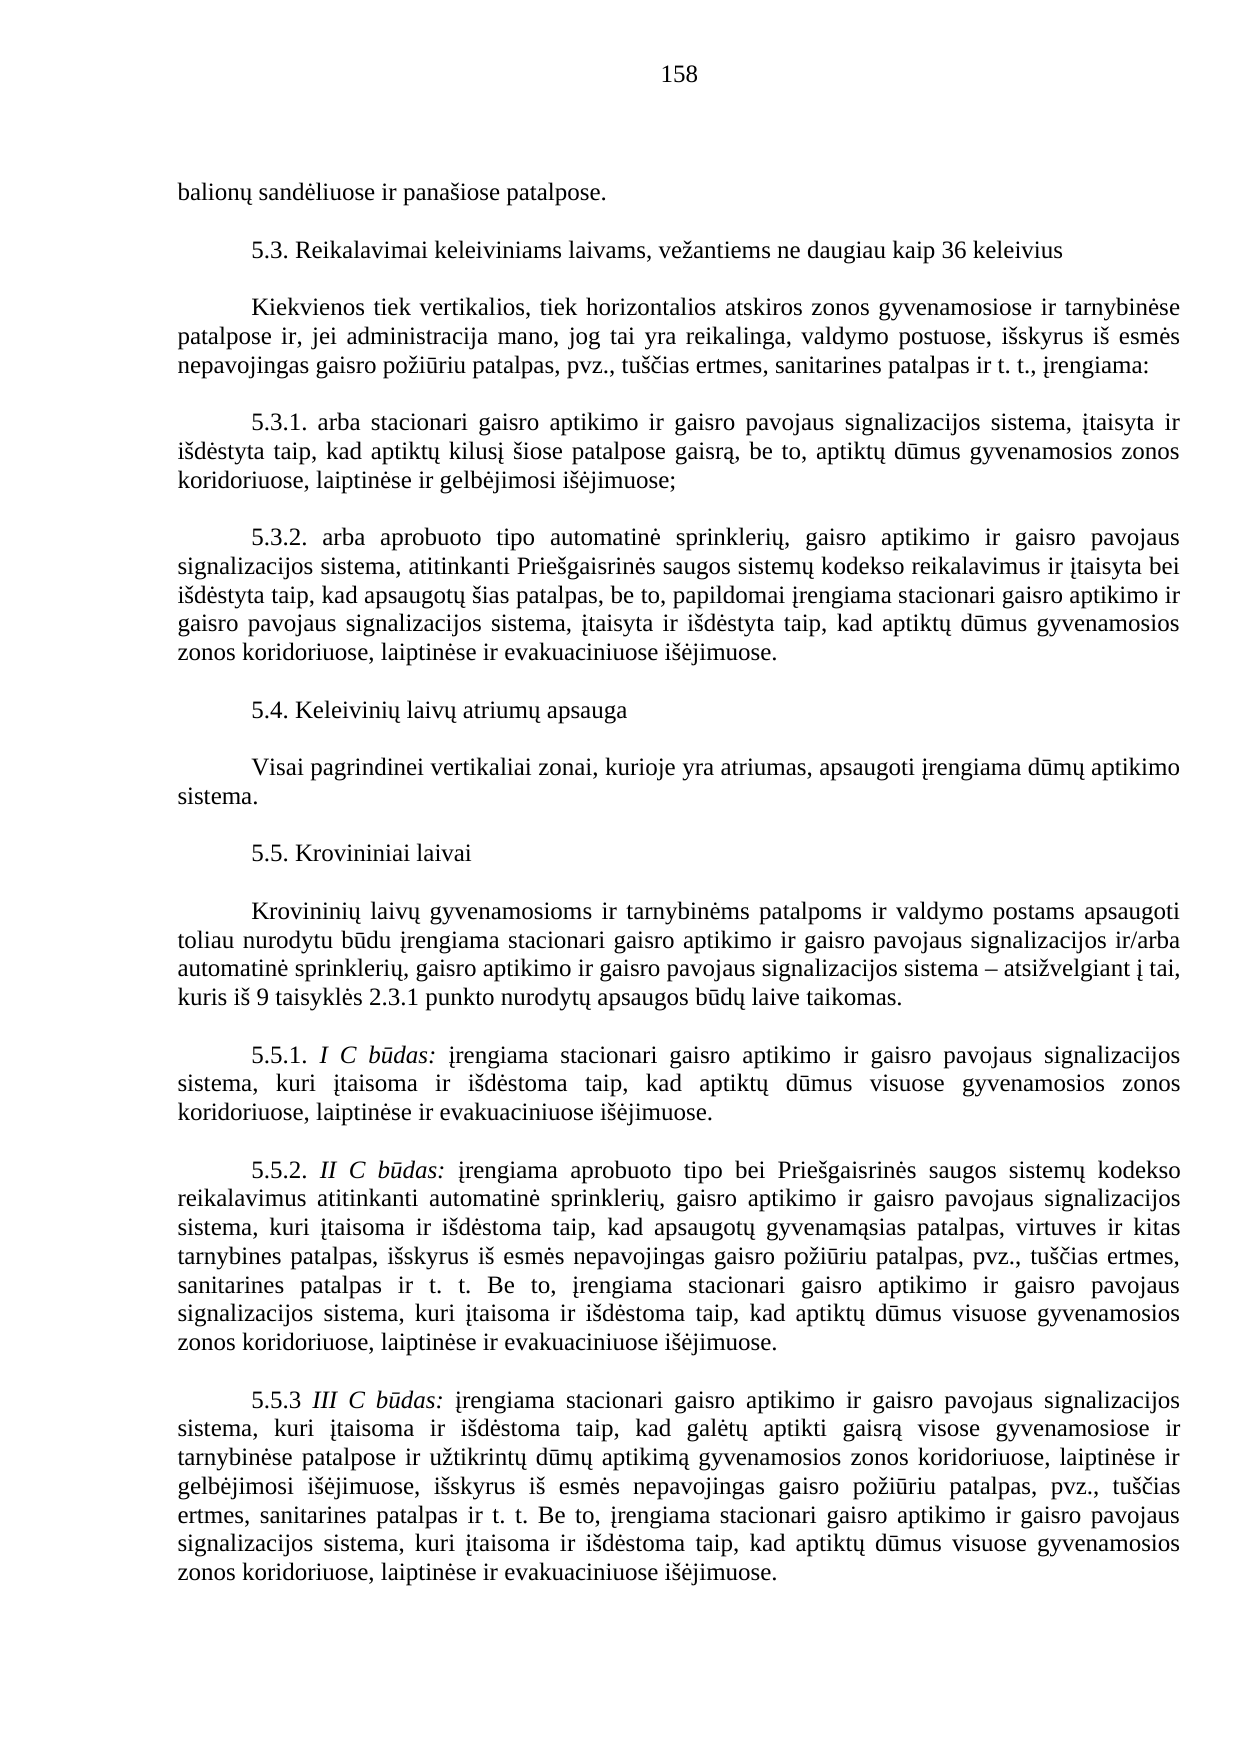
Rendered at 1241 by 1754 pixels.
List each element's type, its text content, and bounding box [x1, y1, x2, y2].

text 5.5. Krovininiai laivai [177, 838, 1181, 867]
text 5.4. Keleivinių laivų atriumų apsauga [177, 695, 1181, 723]
text Kiekvienos tiek vertikalios, tiek horizontalios atskiros zonos gyvenamosiose ir tarnybinėse patalpose ir, jei administracija mano, jog tai yra reikalinga, valdymo postuose, išskyrus iš esmės nepavojingas gaisro požiūriu patalpas, pvz., tuščias ertmes, sanitarines patalpas ir t. t., įrengiama: [177, 292, 1181, 378]
text 5.5.2. II C būdas: įrengiama aprobuoto tipo bei Priešgaisrinės saugos sistemų kodekso reikalavimus atitinkanti automatinė sprinklerių, gaisro aptikimo ir gaisro pavojaus signalizacijos sistema, kuri įtaisoma ir išdėstoma taip, kad apsaugotų gyvenamąsias patalpas, virtuves ir kitas tarnybines patalpas, išskyrus iš esmės nepavojingas gaisro požiūriu patalpas, pvz., tuščias ertmes, sanitarines patalpas ir t. t. Be to, įrengiama stacionari gaisro aptikimo ir gaisro pavojaus signalizacijos sistema, kuri įtaisoma ir išdėstoma taip, kad aptiktų dūmus visuose gyvenamosios zonos koridoriuose, laiptinėse ir evakuaciniuose išėjimuose. [177, 1155, 1181, 1356]
text balionų sandėliuose ir panašiose patalpose. [177, 177, 1181, 206]
text 5.3.1. arba stacionari gaisro aptikimo ir gaisro pavojaus signalizacijos sistema, įtaisyta ir išdėstyta taip, kad aptiktų kilusį šiose patalpose gaisrą, be to, aptiktų dūmus gyvenamosios zonos koridoriuose, laiptinėse ir gelbėjimosi išėjimuose; [177, 407, 1181, 493]
text Krovininių laivų gyvenamosioms ir tarnybinėms patalpoms ir valdymo postams apsaugoti toliau nurodytu būdu įrengiama stacionari gaisro aptikimo ir gaisro pavojaus signalizacijos ir/arba automatinė sprinklerių, gaisro aptikimo ir gaisro pavojaus signalizacijos sistema – atsižvelgiant į tai, kuris iš 9 taisyklės 2.3.1 punkto nurodytų apsaugos būdų laive taikomas. [177, 896, 1181, 1011]
text Visai pagrindinei vertikaliai zonai, kurioje yra atriumas, apsaugoti įrengiama dūmų aptikimo sistema. [177, 752, 1181, 810]
text 5.3. Reikalavimai keleiviniams laivams, vežantiems ne daugiau kaip 36 keleivius [177, 235, 1181, 263]
text 5.3.2. arba aprobuoto tipo automatinė sprinklerių, gaisro aptikimo ir gaisro pavojaus signalizacijos sistema, atitinkanti Priešgaisrinės saugos sistemų kodekso reikalavimus ir įtaisyta bei išdėstyta taip, kad apsaugotų šias patalpas, be to, papildomai įrengiama stacionari gaisro aptikimo ir gaisro pavojaus signalizacijos sistema, įtaisyta ir išdėstyta taip, kad aptiktų dūmus gyvenamosios zonos koridoriuose, laiptinėse ir evakuaciniuose išėjimuose. [177, 522, 1181, 666]
text 5.5.3 III C būdas: įrengiama stacionari gaisro aptikimo ir gaisro pavojaus signalizacijos sistema, kuri įtaisoma ir išdėstoma taip, kad galėtų aptikti gaisrą visose gyvenamosiose ir tarnybinėse patalpose ir užtikrintų dūmų aptikimą gyvenamosios zonos koridoriuose, laiptinėse ir gelbėjimosi išėjimuose, išskyrus iš esmės nepavojingas gaisro požiūriu patalpas, pvz., tuščias ertmes, sanitarines patalpas ir t. t. Be to, įrengiama stacionari gaisro aptikimo ir gaisro pavojaus signalizacijos sistema, kuri įtaisoma ir išdėstoma taip, kad aptiktų dūmus visuose gyvenamosios zonos koridoriuose, laiptinėse ir evakuaciniuose išėjimuose. [177, 1385, 1181, 1586]
text 5.5.1. I C būdas: įrengiama stacionari gaisro aptikimo ir gaisro pavojaus signalizacijos sistema, kuri įtaisoma ir išdėstoma taip, kad aptiktų dūmus visuose gyvenamosios zonos koridoriuose, laiptinėse ir evakuaciniuose išėjimuose. [177, 1040, 1181, 1126]
